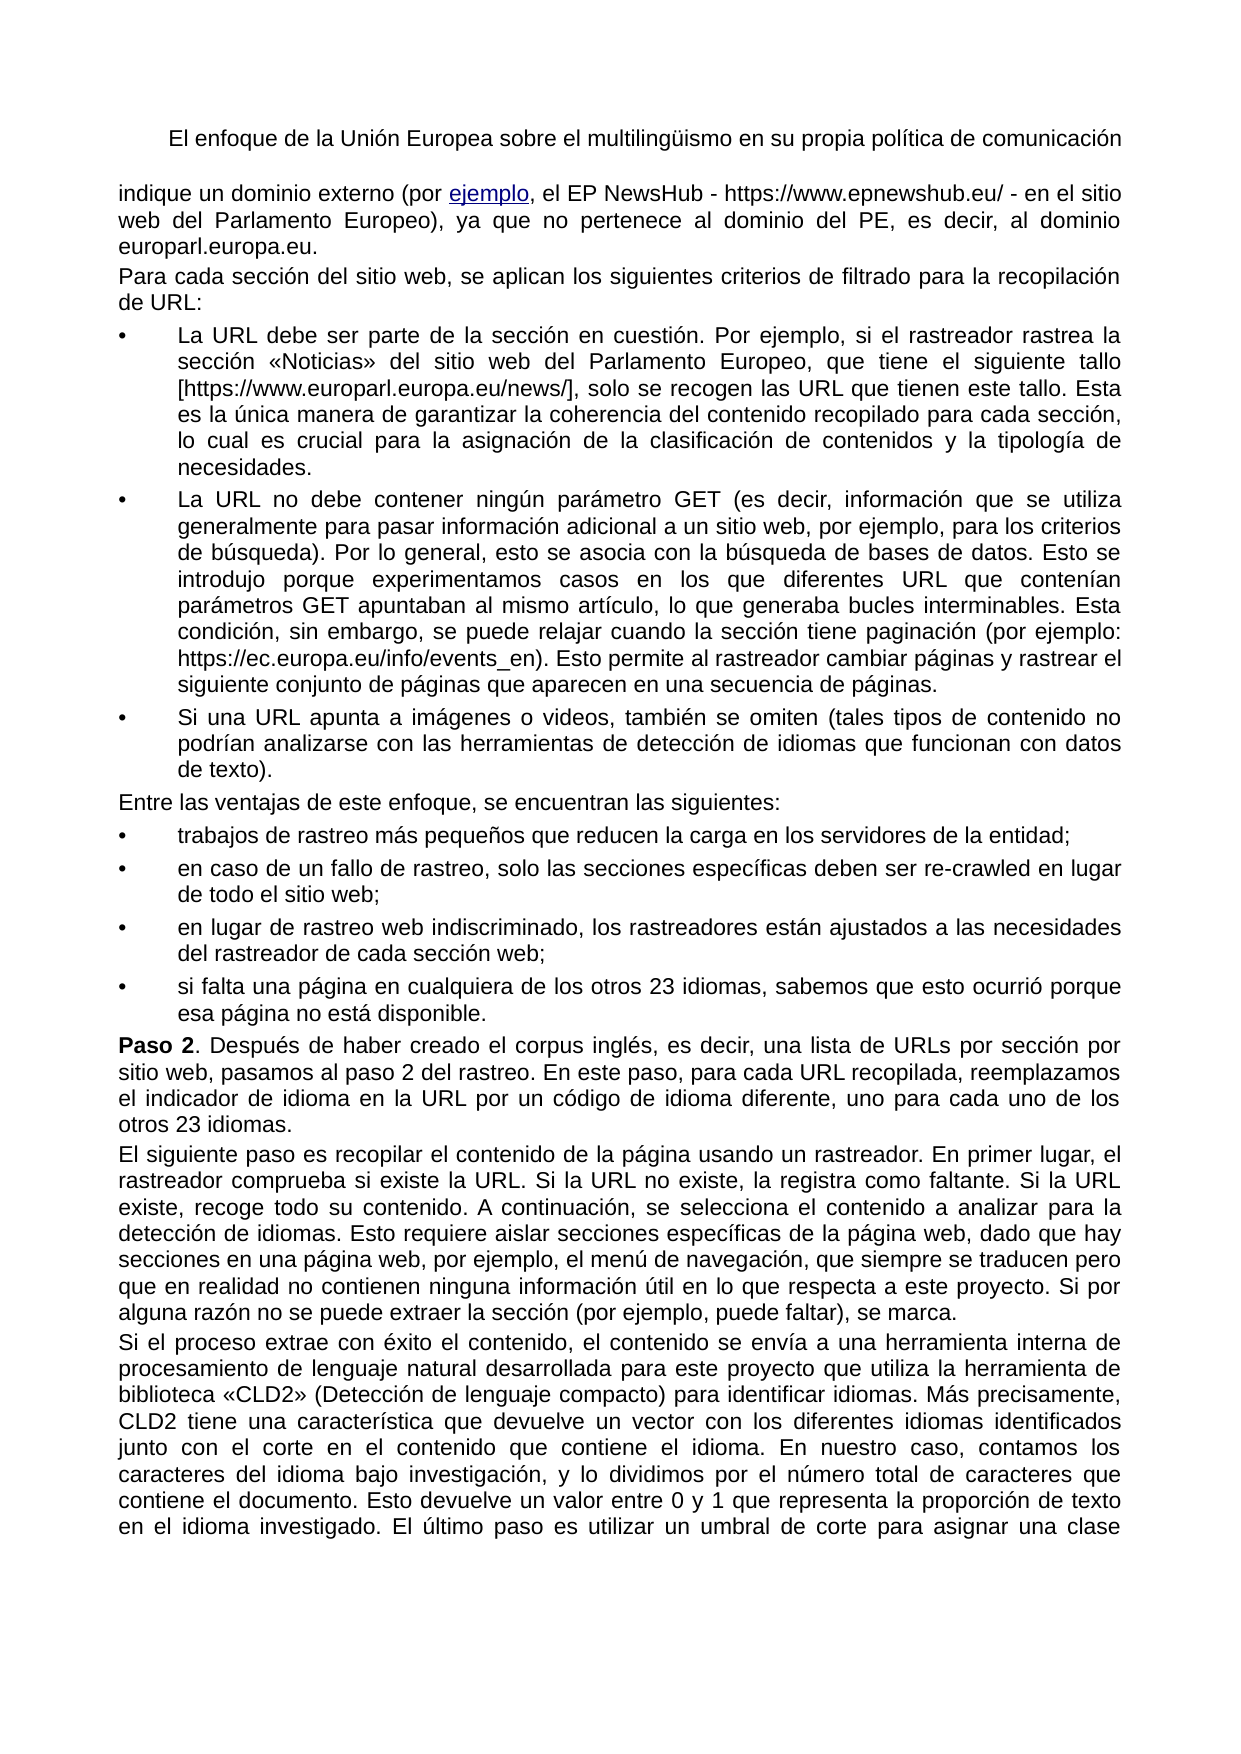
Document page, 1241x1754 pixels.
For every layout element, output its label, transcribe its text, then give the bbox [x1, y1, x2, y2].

text Para cada sección del sitio web, se aplican los siguientes criterios de filtrado para la recopilación de URL: [118, 263, 1122, 315]
text • si falta una página en cualquiera de los otros 23 idiomas, sabemos que esto ocurrió porque esa página no está disponible. [118, 973, 1122, 1026]
text • trabajos de rastreo más pequeños que reducen la carga en los servidores de la entidad; [118, 822, 1122, 848]
text • La URL no debe contener ningún parámetro GET (es decir, información que se utiliza generalmente para pasar información adicional a un sitio web, por ejemplo, para los criterios de búsqueda). Por lo general, esto se asocia con la búsqueda de bases de datos. Esto se introdujo porque experimentamos casos en los que diferentes URL que contenían parámetros GET apuntaban al mismo artículo, lo que generaba bucles interminables. Esta condición, sin embargo, se puede relajar cuando la sección tiene paginación (por ejemplo: https://ec.europa.eu/info/events_en). Esto permite al rastreador cambiar páginas y rastrear el siguiente conjunto de páginas que aparecen en una secuencia de páginas. [118, 486, 1122, 697]
text Paso 2. Después de haber creado el corpus inglés, es decir, una lista de URLs por sección por sitio web, pasamos al paso 2 del rastreo. En este paso, para cada URL recopilada, reemplazamos el indicador de idioma en la URL por un código de idioma diferente, uno para cada uno de los otros 23 idiomas. [118, 1032, 1122, 1138]
text • Si una URL apunta a imágenes o videos, también se omiten (tales tipos de contenido no podrían analizarse con las herramientas de detección de idiomas que funcionan con datos de texto). [118, 704, 1122, 783]
text • en caso de un fallo de rastreo, solo las secciones específicas deben ser re-crawled en lugar de todo el sitio web; [118, 855, 1122, 908]
text Entre las ventajas de este enfoque, se encuentran las siguientes: [118, 789, 1122, 816]
text • en lugar de rastreo web indiscriminado, los rastreadores están ajustados a las necesidades del rastreador de cada sección web; [118, 914, 1122, 967]
text • La URL debe ser parte de la sección en cuestión. Por ejemplo, si el rastreador rastrea la sección «Noticias» del sitio web del Parlamento Europeo, que tiene el siguiente tallo [https://www.europarl.europa.eu/news/], solo se recogen las URL que tienen este tallo. Esta es la única manera de garantizar la coherencia del contenido recopilado para cada sección, lo cual es crucial para la asignación de la clasificación de contenidos y la tipología de necesidades. [118, 322, 1122, 480]
text indique un dominio externo (por ejemplo, el EP NewsHub - https://www.epnewshub.eu/ - en el sitio web del Parlamento Europeo), ya que no pertenece al dominio del PE, es decir, al dominio europarl.europa.eu. [118, 180, 1122, 259]
text Si el proceso extrae con éxito el contenido, el contenido se envía a una herramienta interna de procesamiento de lenguaje natural desarrollada para este proyecto que utiliza la herramienta de biblioteca «CLD2» (Detección de lenguaje compacto) para identificar idiomas. Más precisamente, CLD2 tiene una característica que devuelve un vector con los diferentes idiomas identificados junto con el corte en el contenido que contiene el idioma. En nuestro caso, contamos los caracteres del idioma bajo investigación, y lo dividimos por el número total de caracteres que contiene el documento. Esto devuelve un valor entre 0 y 1 que representa la proporción de texto en el idioma investigado. El último paso es utilizar un umbral de corte para asignar una clase [118, 1329, 1122, 1539]
text El siguiente paso es recopilar el contenido de la página usando un rastreador. En primer lugar, el rastreador comprueba si existe la URL. Si la URL no existe, la registra como faltante. Si la URL existe, recoge todo su contenido. A continuación, se selecciona el contenido a analizar para la detección de idiomas. Esto requiere aislar secciones específicas de la página web, dado que hay secciones en una página web, por ejemplo, el menú de navegación, que siempre se traducen pero que en realidad no contienen ninguna información útil en lo que respecta a este proyecto. Si por alguna razón no se puede extraer la sección (por ejemplo, puede faltar), se marca. [118, 1141, 1122, 1326]
